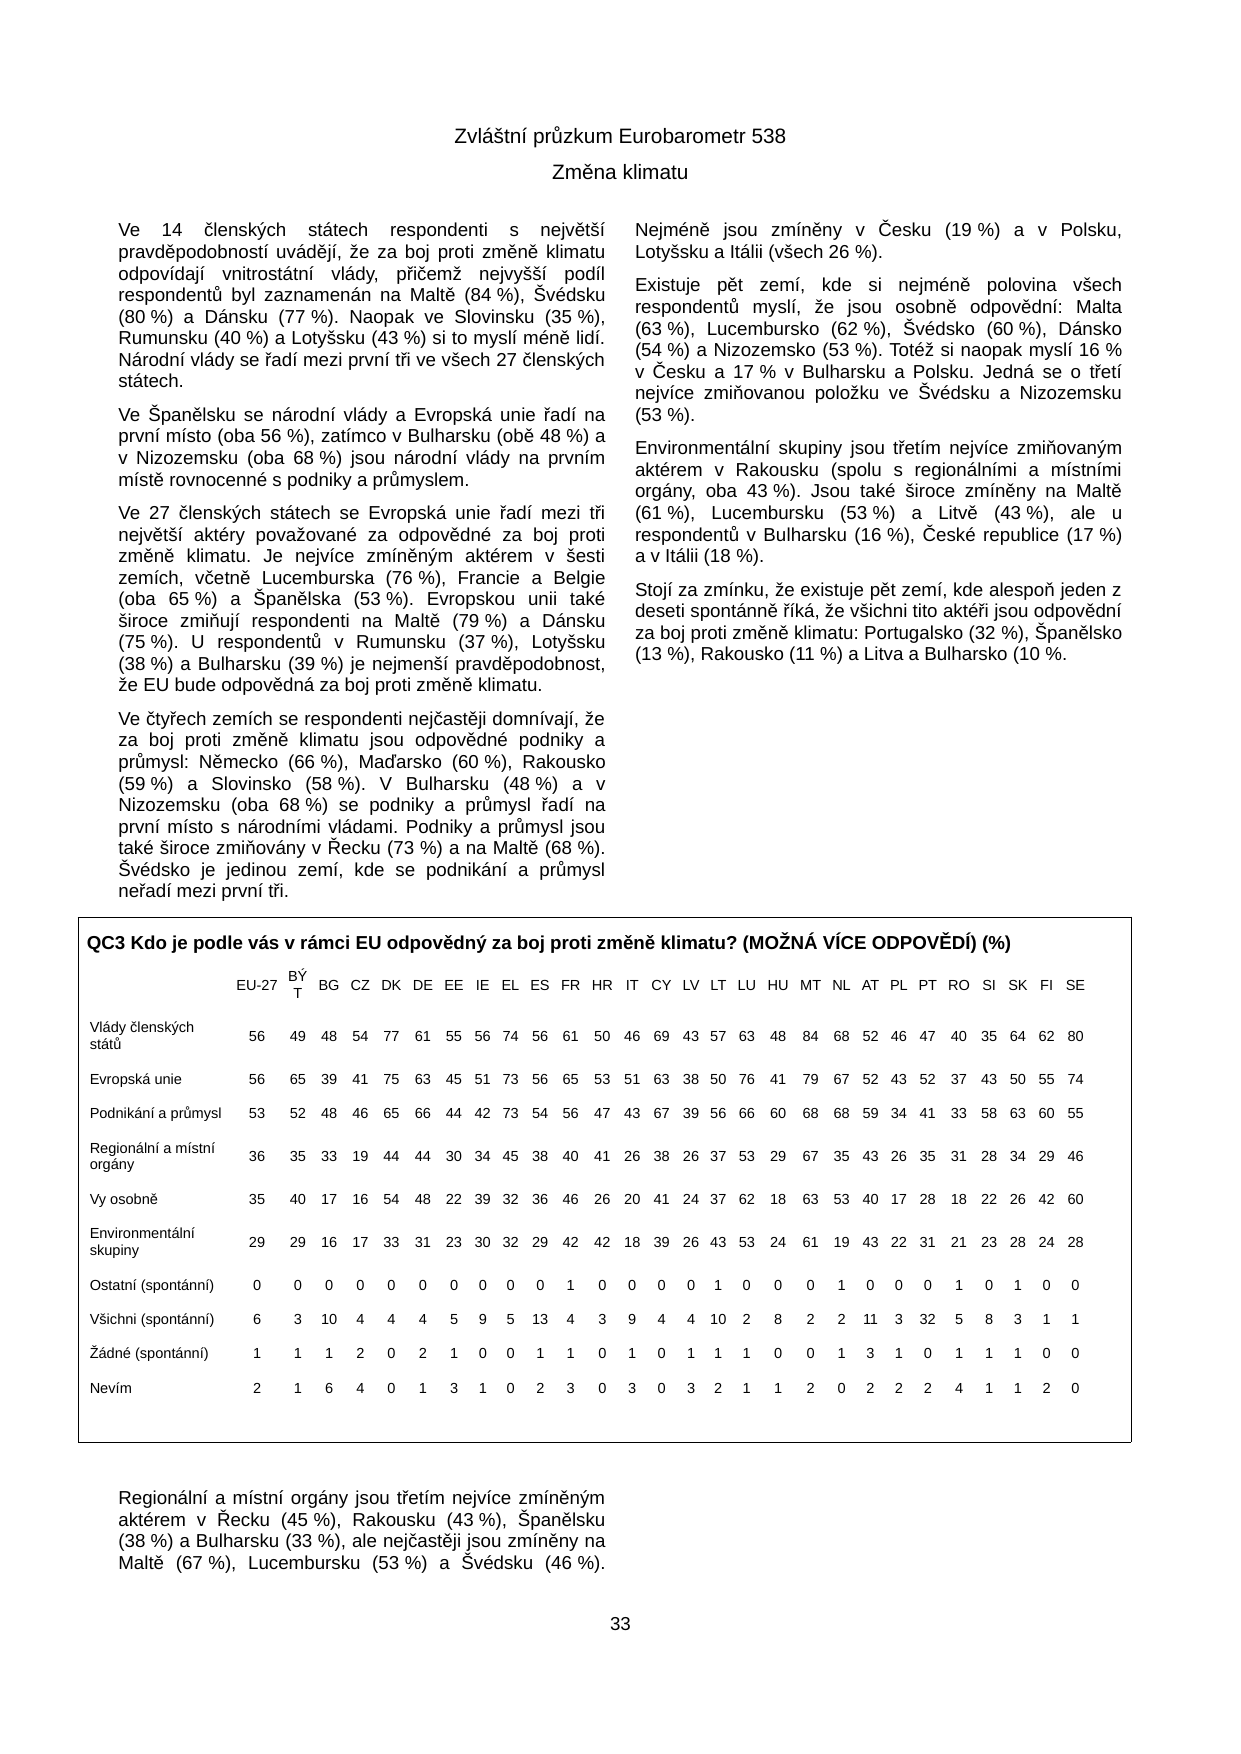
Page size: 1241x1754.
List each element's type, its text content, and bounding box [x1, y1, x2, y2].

table_cell 52 [856, 1010, 884, 1061]
table_cell 3 [439, 1371, 469, 1405]
table_cell 2 [525, 1371, 555, 1405]
table_cell 1 [942, 1268, 975, 1302]
table_cell 17 [884, 1182, 913, 1216]
table_header PT [913, 959, 942, 1010]
table_cell 69 [646, 1010, 677, 1061]
table_cell 19 [826, 1216, 856, 1267]
table_cell 0 [794, 1268, 826, 1302]
table_header MT [794, 959, 826, 1010]
table_cell 37 [705, 1182, 732, 1216]
table_cell 55 [1060, 1096, 1091, 1130]
table_cell 22 [439, 1182, 469, 1216]
table_cell 39 [469, 1182, 496, 1216]
table_cell 39 [646, 1216, 677, 1267]
table_cell 45 [496, 1130, 525, 1182]
table_cell 53 [826, 1182, 856, 1216]
table_cell 16 [345, 1182, 375, 1216]
table_cell 55 [439, 1010, 469, 1061]
table_cell 24 [761, 1216, 794, 1267]
table_cell 63 [407, 1061, 438, 1096]
table_cell 51 [619, 1061, 646, 1096]
table_cell 4 [555, 1302, 586, 1336]
table_cell 56 [555, 1096, 586, 1130]
table_cell 28 [1003, 1216, 1033, 1267]
table_cell 5 [496, 1302, 525, 1336]
table_cell 28 [913, 1182, 942, 1216]
table_cell 36 [231, 1130, 282, 1182]
table_cell 0 [525, 1268, 555, 1302]
table_cell 0 [439, 1268, 469, 1302]
table_cell 18 [619, 1216, 646, 1267]
table_header IE [469, 959, 496, 1010]
table_cell Všichni (spontánní) [87, 1302, 231, 1336]
table_cell 1 [826, 1336, 856, 1371]
table_cell 4 [345, 1302, 375, 1336]
table_cell 20 [619, 1182, 646, 1216]
table_header LV [677, 959, 704, 1010]
table_cell 2 [856, 1371, 884, 1405]
table_cell 0 [677, 1268, 704, 1302]
table_cell 52 [856, 1061, 884, 1096]
table_cell 38 [677, 1061, 704, 1096]
table_cell 68 [794, 1096, 826, 1130]
table_header CZ [345, 959, 375, 1010]
table_header RO [942, 959, 975, 1010]
text QC3 Kdo je podle vás v rámci EU odpovědný za boj proti změně klimatu? (MOŽNÁ VÍCE ODPOVĚDÍ) (%) [87, 931, 1122, 953]
table_cell 56 [705, 1096, 732, 1130]
table_cell Žádné (spontánní) [87, 1336, 231, 1371]
table_cell 0 [913, 1268, 942, 1302]
table_cell 0 [283, 1268, 313, 1302]
table_header SE [1060, 959, 1091, 1010]
table_cell 38 [646, 1130, 677, 1182]
table_cell 18 [942, 1182, 975, 1216]
table_cell 67 [646, 1096, 677, 1130]
table_cell 80 [1060, 1010, 1091, 1061]
table_cell 1 [1003, 1268, 1033, 1302]
table_cell 63 [1003, 1096, 1033, 1130]
table_cell 48 [313, 1010, 345, 1061]
table_cell 30 [469, 1216, 496, 1267]
table_cell 1 [942, 1336, 975, 1371]
table_cell 26 [677, 1130, 704, 1182]
table_cell 66 [407, 1096, 438, 1130]
table_cell 53 [732, 1216, 761, 1267]
table_cell 19 [345, 1130, 375, 1182]
table_header LU [732, 959, 761, 1010]
table_cell 29 [1033, 1130, 1060, 1182]
table_cell 23 [975, 1216, 1002, 1267]
text Ve 27 členských státech se Evropská unie řadí mezi tři největší aktéry považované za odpovědné za boj proti změně klimatu. Je nejvíce zmíněným aktérem v šesti zemích, včetně Lucemburska (76 %), Francie a Belgie (oba 65 %) a Španělska (53 %). Evropskou unii také široce zmiňují respondenti na Maltě (79 %) a Dánsku (75 %). U respondentů v Rumunsku (37 %), Lotyšsku (38 %) a Bulharsku (39 %) je nejmenší pravděpodobnost, že EU bude odpovědná za boj proti změně klimatu. [118, 502, 605, 696]
table_cell 43 [975, 1061, 1002, 1096]
table_cell 84 [794, 1010, 826, 1061]
table_cell 46 [1060, 1130, 1091, 1182]
table_cell 34 [469, 1130, 496, 1182]
table_cell 6 [313, 1371, 345, 1405]
table_header LT [705, 959, 732, 1010]
table_cell 2 [732, 1302, 761, 1336]
table_cell 3 [619, 1371, 646, 1405]
table_cell 8 [975, 1302, 1002, 1336]
table_cell 39 [313, 1061, 345, 1096]
table_cell 21 [942, 1216, 975, 1267]
table_cell 1 [1003, 1336, 1033, 1371]
table_cell Evropská unie [87, 1061, 231, 1096]
table_cell 2 [345, 1336, 375, 1371]
table_header NL [826, 959, 856, 1010]
table_cell 3 [884, 1302, 913, 1336]
table_cell 55 [1033, 1061, 1060, 1096]
table_cell 50 [586, 1010, 618, 1061]
table_cell 53 [586, 1061, 618, 1096]
table_cell 41 [761, 1061, 794, 1096]
table_cell 0 [913, 1336, 942, 1371]
table_cell 1 [705, 1336, 732, 1371]
table_cell 34 [1003, 1130, 1033, 1182]
table_cell 73 [496, 1061, 525, 1096]
table_cell 0 [761, 1336, 794, 1371]
table_cell 16 [313, 1216, 345, 1267]
table_cell 3 [1003, 1302, 1033, 1336]
text Environmentální skupiny jsou třetím nejvíce zmiňovaným aktérem v Rakousku (spolu s regionálními a místními orgány, oba 43 %). Jsou také široce zmíněny na Maltě (61 %), Lucembursku (53 %) a Litvě (43 %), ale u respondentů v Bulharsku (16 %), České republice (17 %) a v Itálii (18 %). [635, 437, 1122, 566]
table_cell 37 [942, 1061, 975, 1096]
table_cell 64 [1003, 1010, 1033, 1061]
table_cell 1 [283, 1371, 313, 1405]
table_cell 67 [794, 1130, 826, 1182]
table_cell 0 [1060, 1268, 1091, 1302]
table_cell 44 [407, 1130, 438, 1182]
table_cell 0 [761, 1268, 794, 1302]
table_cell 41 [345, 1061, 375, 1096]
table_cell 17 [313, 1182, 345, 1216]
table_cell 38 [525, 1130, 555, 1182]
table_cell 10 [705, 1302, 732, 1336]
table_cell 76 [732, 1061, 761, 1096]
table_cell 43 [705, 1216, 732, 1267]
table_cell 1 [975, 1336, 1002, 1371]
table_cell 73 [496, 1096, 525, 1130]
table_cell 41 [586, 1130, 618, 1182]
table_cell 0 [732, 1268, 761, 1302]
table_cell 5 [942, 1302, 975, 1336]
table_cell 35 [913, 1130, 942, 1182]
table_header FI [1033, 959, 1060, 1010]
table_cell 56 [231, 1010, 282, 1061]
table_cell 2 [231, 1371, 282, 1405]
table_cell 1 [1033, 1302, 1060, 1336]
table_cell 0 [1033, 1268, 1060, 1302]
table_cell 35 [231, 1182, 282, 1216]
table_cell 50 [705, 1061, 732, 1096]
table_cell 2 [705, 1371, 732, 1405]
table_cell 56 [525, 1010, 555, 1061]
table_cell 31 [407, 1216, 438, 1267]
table_cell 4 [646, 1302, 677, 1336]
table_cell Vy osobně [87, 1182, 231, 1216]
table_cell Podnikání a průmysl [87, 1096, 231, 1130]
table_cell 46 [619, 1010, 646, 1061]
table_cell 42 [469, 1096, 496, 1130]
table_cell 17 [345, 1216, 375, 1267]
table_cell 75 [375, 1061, 407, 1096]
table_cell 30 [439, 1130, 469, 1182]
table_header EL [496, 959, 525, 1010]
table_cell 1 [313, 1336, 345, 1371]
table_cell 40 [856, 1182, 884, 1216]
table_cell 56 [469, 1010, 496, 1061]
table_cell 1 [732, 1336, 761, 1371]
table_cell 36 [525, 1182, 555, 1216]
table_cell 60 [761, 1096, 794, 1130]
table_cell 0 [646, 1336, 677, 1371]
table_cell 44 [375, 1130, 407, 1182]
text Ve čtyřech zemích se respondenti nejčastěji domnívají, že za boj proti změně klimatu jsou odpovědné podniky a průmysl: Německo (66 %), Maďarsko (60 %), Rakousko (59 %) a Slovinsko (58 %). V Bulharsku (48 %) a v Nizozemsku (oba 68 %) se podniky a průmysl řadí na první místo s národními vládami. Podniky a průmysl jsou také široce zmiňovány v Řecku (73 %) a na Maltě (68 %). Švédsko je jedinou zemí, kde se podnikání a průmysl neřadí mezi první tři. [118, 708, 605, 902]
table_cell 66 [732, 1096, 761, 1130]
table_cell 50 [1003, 1061, 1033, 1096]
table_cell 0 [469, 1336, 496, 1371]
table_cell 33 [313, 1130, 345, 1182]
table_header [87, 959, 231, 1010]
table_header EU-27 [231, 959, 282, 1010]
table_cell 63 [646, 1061, 677, 1096]
table_cell 0 [856, 1268, 884, 1302]
table_cell 74 [1060, 1061, 1091, 1096]
table_cell 1 [975, 1371, 1002, 1405]
table_cell 32 [496, 1182, 525, 1216]
table_cell 0 [469, 1268, 496, 1302]
table_cell 40 [555, 1130, 586, 1182]
table_cell 10 [313, 1302, 345, 1336]
table_cell 58 [975, 1096, 1002, 1130]
table_cell 42 [555, 1216, 586, 1267]
table_cell 23 [439, 1216, 469, 1267]
table_cell 47 [913, 1010, 942, 1061]
table_cell 33 [375, 1216, 407, 1267]
table_cell 29 [525, 1216, 555, 1267]
table_cell 56 [231, 1061, 282, 1096]
table_cell 77 [375, 1010, 407, 1061]
table_cell 33 [942, 1096, 975, 1130]
table_cell 68 [826, 1010, 856, 1061]
table_header CY [646, 959, 677, 1010]
table_cell 3 [586, 1302, 618, 1336]
table_cell 1 [439, 1336, 469, 1371]
table_cell 0 [496, 1268, 525, 1302]
table_cell 18 [761, 1182, 794, 1216]
table_cell 2 [884, 1371, 913, 1405]
table_cell 0 [313, 1268, 345, 1302]
table_cell 61 [407, 1010, 438, 1061]
table_cell 13 [525, 1302, 555, 1336]
table_cell 48 [761, 1010, 794, 1061]
table_cell 1 [1003, 1371, 1033, 1405]
table_header HR [586, 959, 618, 1010]
table_header DK [375, 959, 407, 1010]
table_cell 61 [794, 1216, 826, 1267]
table_header ES [525, 959, 555, 1010]
table_cell 46 [555, 1182, 586, 1216]
table_cell 65 [375, 1096, 407, 1130]
table_cell 0 [586, 1371, 618, 1405]
table_cell 46 [884, 1010, 913, 1061]
table_cell 2 [407, 1336, 438, 1371]
table_cell 60 [1033, 1096, 1060, 1130]
table_cell 31 [942, 1130, 975, 1182]
table_cell 52 [913, 1061, 942, 1096]
table_cell 39 [677, 1096, 704, 1130]
table_cell 3 [555, 1371, 586, 1405]
table_cell 65 [555, 1061, 586, 1096]
table_cell 28 [1060, 1216, 1091, 1267]
table_cell 46 [345, 1096, 375, 1130]
table_cell 4 [942, 1371, 975, 1405]
table_cell 1 [283, 1336, 313, 1371]
table_header AT [856, 959, 884, 1010]
table_cell 40 [942, 1010, 975, 1061]
table_cell 52 [283, 1096, 313, 1130]
table_cell 40 [283, 1182, 313, 1216]
table_cell 1 [884, 1336, 913, 1371]
table_cell 63 [794, 1182, 826, 1216]
table_cell 49 [283, 1010, 313, 1061]
table_cell 9 [619, 1302, 646, 1336]
table_cell 42 [586, 1216, 618, 1267]
table_cell 1 [231, 1336, 282, 1371]
table_cell 53 [732, 1130, 761, 1182]
text Existuje pět zemí, kde si nejméně polovina všech respondentů myslí, že jsou osobně odpovědní: Malta (63 %), Lucembursko (62 %), Švédsko (60 %), Dánsko (54 %) a Nizozemsko (53 %). Totéž si naopak myslí 16 % v Česku a 17 % v Bulharsku a Polsku. Jedná se o třetí nejvíce zmiňovanou položku ve Švédsku a Nizozemsku (53 %). [635, 274, 1122, 425]
table_cell 8 [761, 1302, 794, 1336]
table_cell 0 [496, 1371, 525, 1405]
table_cell 0 [231, 1268, 282, 1302]
table_cell 54 [525, 1096, 555, 1130]
table_cell 0 [496, 1336, 525, 1371]
table_cell 1 [826, 1268, 856, 1302]
table_header BG [313, 959, 345, 1010]
table_cell 1 [555, 1268, 586, 1302]
table_cell 1 [525, 1336, 555, 1371]
table_cell 1 [619, 1336, 646, 1371]
table_cell 35 [283, 1130, 313, 1182]
table_cell 44 [439, 1096, 469, 1130]
table_cell 22 [884, 1216, 913, 1267]
table_cell 1 [732, 1371, 761, 1405]
text Regionální a místní orgány jsou třetím nejvíce zmíněným aktérem v Řecku (45 %), Rakousku (43 %), Španělsku (38 %) a Bulharsku (33 %), ale nejčastěji jsou zmíněny na Maltě (67 %), Lucembursku (53 %) a Švédsku (46 %). [118, 1487, 605, 1573]
table_cell 0 [975, 1268, 1002, 1302]
table_cell 34 [884, 1096, 913, 1130]
table_cell 4 [407, 1302, 438, 1336]
table_cell 1 [407, 1371, 438, 1405]
table_cell 31 [913, 1216, 942, 1267]
table_cell 26 [586, 1182, 618, 1216]
table_cell 42 [1033, 1182, 1060, 1216]
table_cell 1 [469, 1371, 496, 1405]
table_cell 2 [794, 1302, 826, 1336]
table_cell 4 [345, 1371, 375, 1405]
text Nejméně jsou zmíněny v Česku (19 %) a v Polsku, Lotyšsku a Itálii (všech 26 %). [635, 219, 1122, 262]
table_cell 79 [794, 1061, 826, 1096]
table_cell 68 [826, 1096, 856, 1130]
table_cell 1 [677, 1336, 704, 1371]
table_cell 43 [856, 1216, 884, 1267]
table_header PL [884, 959, 913, 1010]
table_cell 0 [375, 1371, 407, 1405]
table_cell 43 [856, 1130, 884, 1182]
table_cell 26 [884, 1130, 913, 1182]
table_cell 65 [283, 1061, 313, 1096]
table_cell 4 [375, 1302, 407, 1336]
table_cell 35 [826, 1130, 856, 1182]
table_header FR [555, 959, 586, 1010]
table_cell 51 [469, 1061, 496, 1096]
table_cell 32 [913, 1302, 942, 1336]
table_header DE [407, 959, 438, 1010]
table_cell 63 [732, 1010, 761, 1061]
table_cell 29 [283, 1216, 313, 1267]
table_header SK [1003, 959, 1033, 1010]
table_cell 61 [555, 1010, 586, 1061]
table_cell 45 [439, 1061, 469, 1096]
table_cell 22 [975, 1182, 1002, 1216]
table_cell Regionální a místní orgány [87, 1130, 231, 1182]
table_cell 26 [619, 1130, 646, 1182]
table_cell 0 [619, 1268, 646, 1302]
table_cell 0 [1060, 1371, 1091, 1405]
table_cell 54 [345, 1010, 375, 1061]
table_cell 62 [732, 1182, 761, 1216]
table_cell 2 [794, 1371, 826, 1405]
table_cell 67 [826, 1061, 856, 1096]
table_cell 47 [586, 1096, 618, 1130]
table_cell 54 [375, 1182, 407, 1216]
table_cell 1 [705, 1268, 732, 1302]
table_cell 0 [375, 1336, 407, 1371]
table_cell 2 [913, 1371, 942, 1405]
table_cell 29 [761, 1130, 794, 1182]
table_cell 59 [856, 1096, 884, 1130]
table_cell 26 [677, 1216, 704, 1267]
table_cell 60 [1060, 1182, 1091, 1216]
table_cell 48 [407, 1182, 438, 1216]
table_cell Vlády členských států [87, 1010, 231, 1061]
table_cell 29 [231, 1216, 282, 1267]
table_cell 74 [496, 1010, 525, 1061]
table_cell 0 [345, 1268, 375, 1302]
table_header IT [619, 959, 646, 1010]
table_cell 28 [975, 1130, 1002, 1182]
table_cell 0 [1060, 1336, 1091, 1371]
table_cell 35 [975, 1010, 1002, 1061]
table_cell 2 [826, 1302, 856, 1336]
text [79, 918, 1131, 1442]
table_cell 41 [646, 1182, 677, 1216]
table_cell Ostatní (spontánní) [87, 1268, 231, 1302]
table_cell 56 [525, 1061, 555, 1096]
table_cell Nevím [87, 1371, 231, 1405]
table_cell 5 [439, 1302, 469, 1336]
table_cell 48 [313, 1096, 345, 1130]
table_cell 0 [884, 1268, 913, 1302]
table_cell 0 [375, 1268, 407, 1302]
table_cell 0 [646, 1268, 677, 1302]
table_cell 0 [407, 1268, 438, 1302]
table_cell 43 [619, 1096, 646, 1130]
table_cell 37 [705, 1130, 732, 1182]
table_cell 11 [856, 1302, 884, 1336]
table_cell 53 [231, 1096, 282, 1130]
table_header SI [975, 959, 1002, 1010]
text Stojí za zmínku, že existuje pět zemí, kde alespoň jeden z deseti spontánně říká, že všichni tito aktéři jsou odpovědní za boj proti změně klimatu: Portugalsko (32 %), Španělsko (13 %), Rakousko (11 %) a Litva a Bulharsko (10 %. [635, 578, 1122, 664]
table_cell 2 [1033, 1371, 1060, 1405]
table_cell 4 [677, 1302, 704, 1336]
table_cell 9 [469, 1302, 496, 1336]
table_cell 1 [555, 1336, 586, 1371]
table_cell 0 [646, 1371, 677, 1405]
table_cell 0 [826, 1371, 856, 1405]
table_cell 0 [586, 1268, 618, 1302]
table_cell 0 [586, 1336, 618, 1371]
table_cell 24 [677, 1182, 704, 1216]
text Ve Španělsku se národní vlády a Evropská unie řadí na první místo (oba 56 %), zatímco v Bulharsku (obě 48 %) a v Nizozemsku (oba 68 %) jsou národní vlády na prvním místě rovnocenné s podniky a průmyslem. [118, 404, 605, 490]
table_cell 57 [705, 1010, 732, 1061]
table_header BÝT [283, 959, 313, 1010]
table_cell 3 [283, 1302, 313, 1336]
table_cell 1 [761, 1371, 794, 1405]
table_cell 24 [1033, 1216, 1060, 1267]
text Ve 14 členských státech respondenti s největší pravděpodobností uvádějí, že za boj proti změně klimatu odpovídají vnitrostátní vlády, přičemž nejvyšší podíl respondentů byl zaznamenán na Maltě (84 %), Švédsku (80 %) a Dánsku (77 %). Naopak ve Slovinsku (35 %), Rumunsku (40 %) a Lotyšsku (43 %) si to myslí méně lidí. Národní vlády se řadí mezi první tři ve všech 27 členských státech. [118, 219, 605, 392]
table_cell 62 [1033, 1010, 1060, 1061]
table_cell 3 [677, 1371, 704, 1405]
table_header HU [761, 959, 794, 1010]
table_cell 26 [1003, 1182, 1033, 1216]
table_cell 43 [884, 1061, 913, 1096]
table_cell 6 [231, 1302, 282, 1336]
table_cell Environmentální skupiny [87, 1216, 231, 1267]
table_cell 32 [496, 1216, 525, 1267]
table_cell 0 [794, 1336, 826, 1371]
table_cell 3 [856, 1336, 884, 1371]
table_cell 1 [1060, 1302, 1091, 1336]
table_header EE [439, 959, 469, 1010]
table_cell 0 [1033, 1336, 1060, 1371]
table_cell 41 [913, 1096, 942, 1130]
table_cell 43 [677, 1010, 704, 1061]
